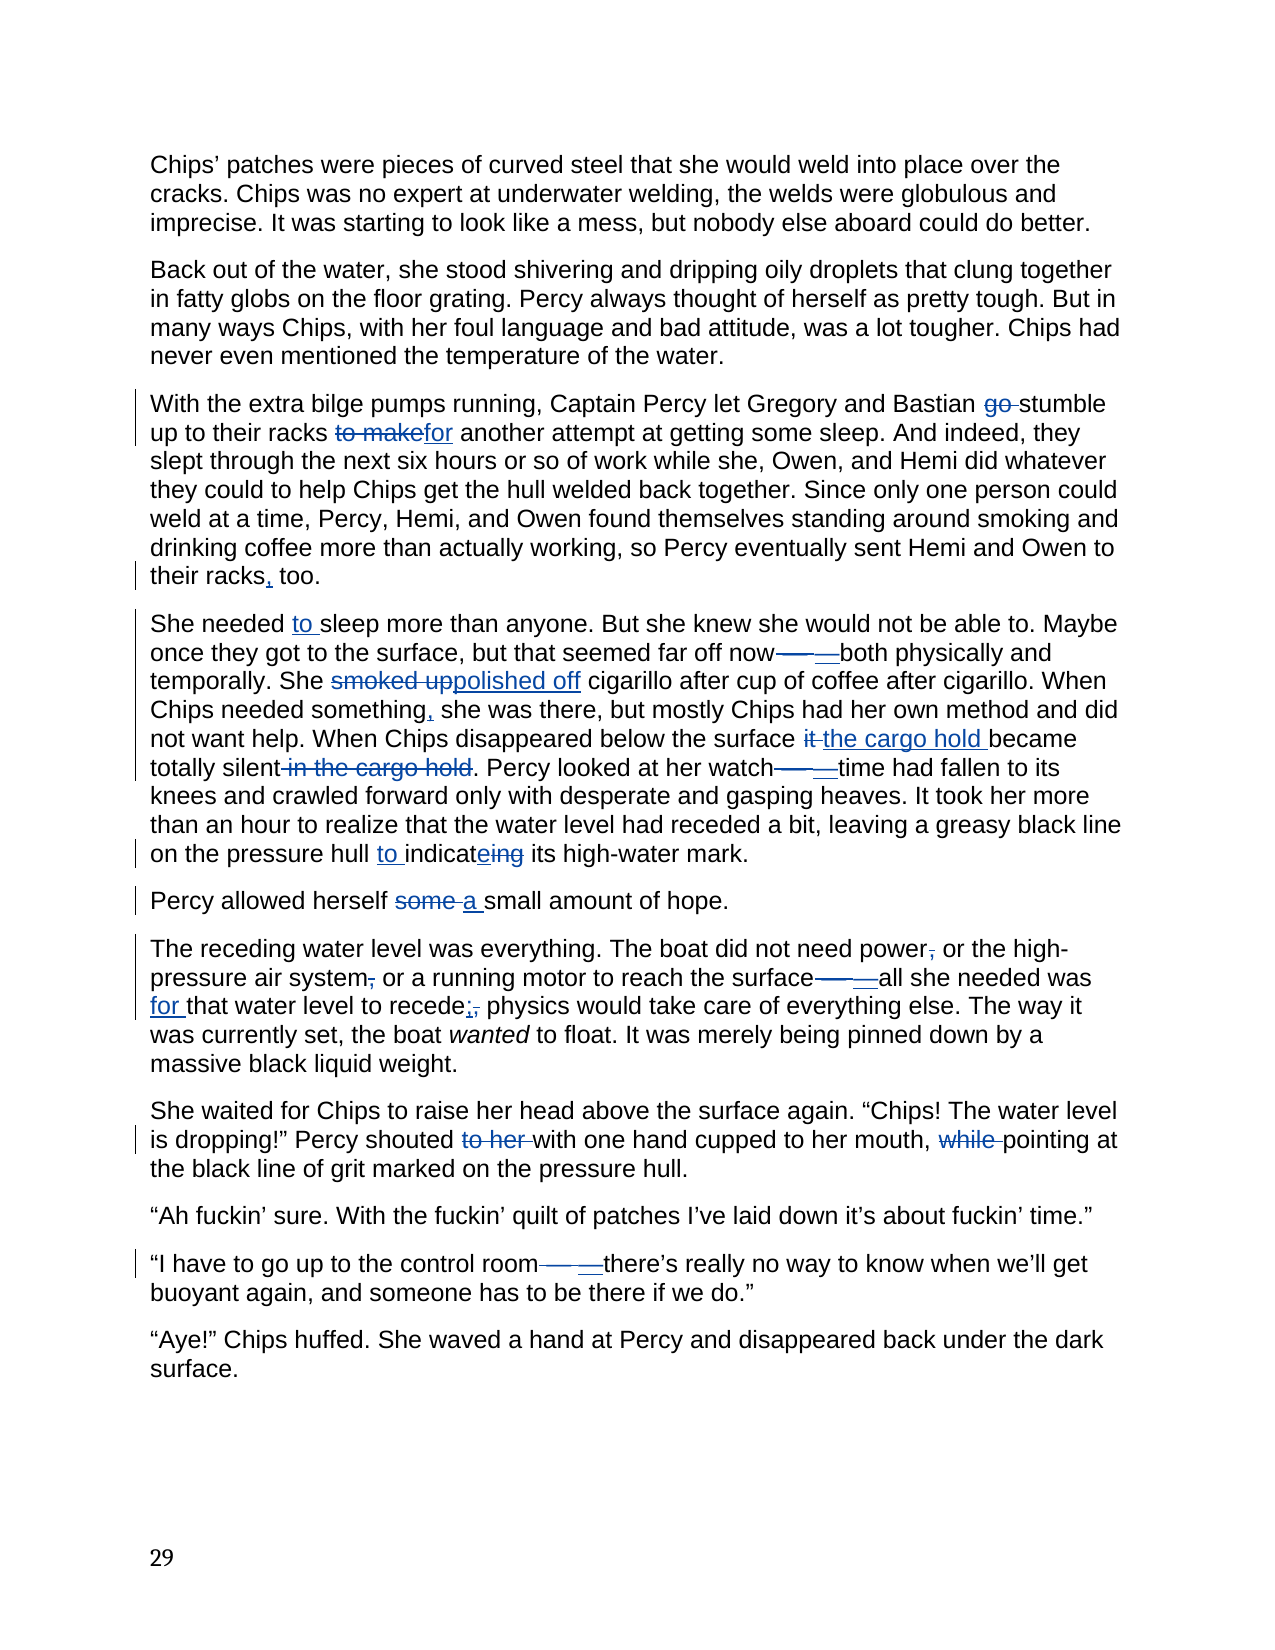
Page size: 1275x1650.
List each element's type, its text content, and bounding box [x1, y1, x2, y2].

text She needed to sleep more than anyone. But she knew she would not be able to. Maybe once they got to the surface, but that seemed far off now—both physically and temporally. She polished off cigarillo after cup of coffee after cigarillo. When Chips needed something, she was there, but mostly Chips had her own method and did not want help. When Chips disappeared below the surface the cargo hold became totally silent. Percy looked at her watch—time had fallen to its knees and crawled forward only with desperate and gasping heaves. It took her more than an hour to realize that the water level had receded a bit, leaving a greasy black line on the pressure hull to indicate its high-water mark. [150, 609, 1125, 867]
text “Ah fuckin’ sure. With the fuckin’ quilt of patches I’ve laid down it’s about fuckin’ time.” [150, 1201, 1125, 1230]
text She waited for Chips to raise her head above the surface again. “Chips! The water level is dropping!” Percy shouted with one hand cupped to her mouth, pointing at the black line of grit marked on the pressure hull. [150, 1096, 1125, 1182]
text Chips’ patches were pieces of curved steel that she would weld into place over the cracks. Chips was no expert at underwater welding, the welds were globulous and imprecise. It was starting to look like a mess, but nobody else aboard could do better. [150, 150, 1125, 236]
text The receding water level was everything. The boat did not need power or the high-pressure air system or a running motor to reach the surface—all she needed was for that water level to recede; physics would take care of everything else. The way it was currently set, the boat wanted to float. It was merely being pinned down by a massive black liquid weight. [150, 934, 1125, 1077]
text “I have to go up to the control room—there’s really no way to know when we’ll get buoyant again, and someone has to be there if we do.” [150, 1249, 1125, 1306]
text Back out of the water, she stood shivering and dripping oily droplets that clung together in fatty globs on the floor grating. Percy always thought of herself as pretty tough. But in many ways Chips, with her foul language and bad attitude, was a lot tougher. Chips had never even mentioned the temperature of the water. [150, 255, 1125, 370]
text With the extra bilge pumps running, Captain Percy let Gregory and Bastian stumble up to their racks for another attempt at getting some sleep. And indeed, they slept through the next six hours or so of work while she, Owen, and Hemi did whatever they could to help Chips get the hull welded back together. Since only one person could weld at a time, Percy, Hemi, and Owen found themselves standing around smoking and drinking coffee more than actually working, so Percy eventually sent Hemi and Owen to their racks, too. [150, 389, 1125, 590]
text Percy allowed herself a small amount of hope. [150, 886, 1125, 915]
text “Aye!” Chips huffed. She waved a hand at Percy and disappeared back under the dark surface. [150, 1325, 1125, 1382]
